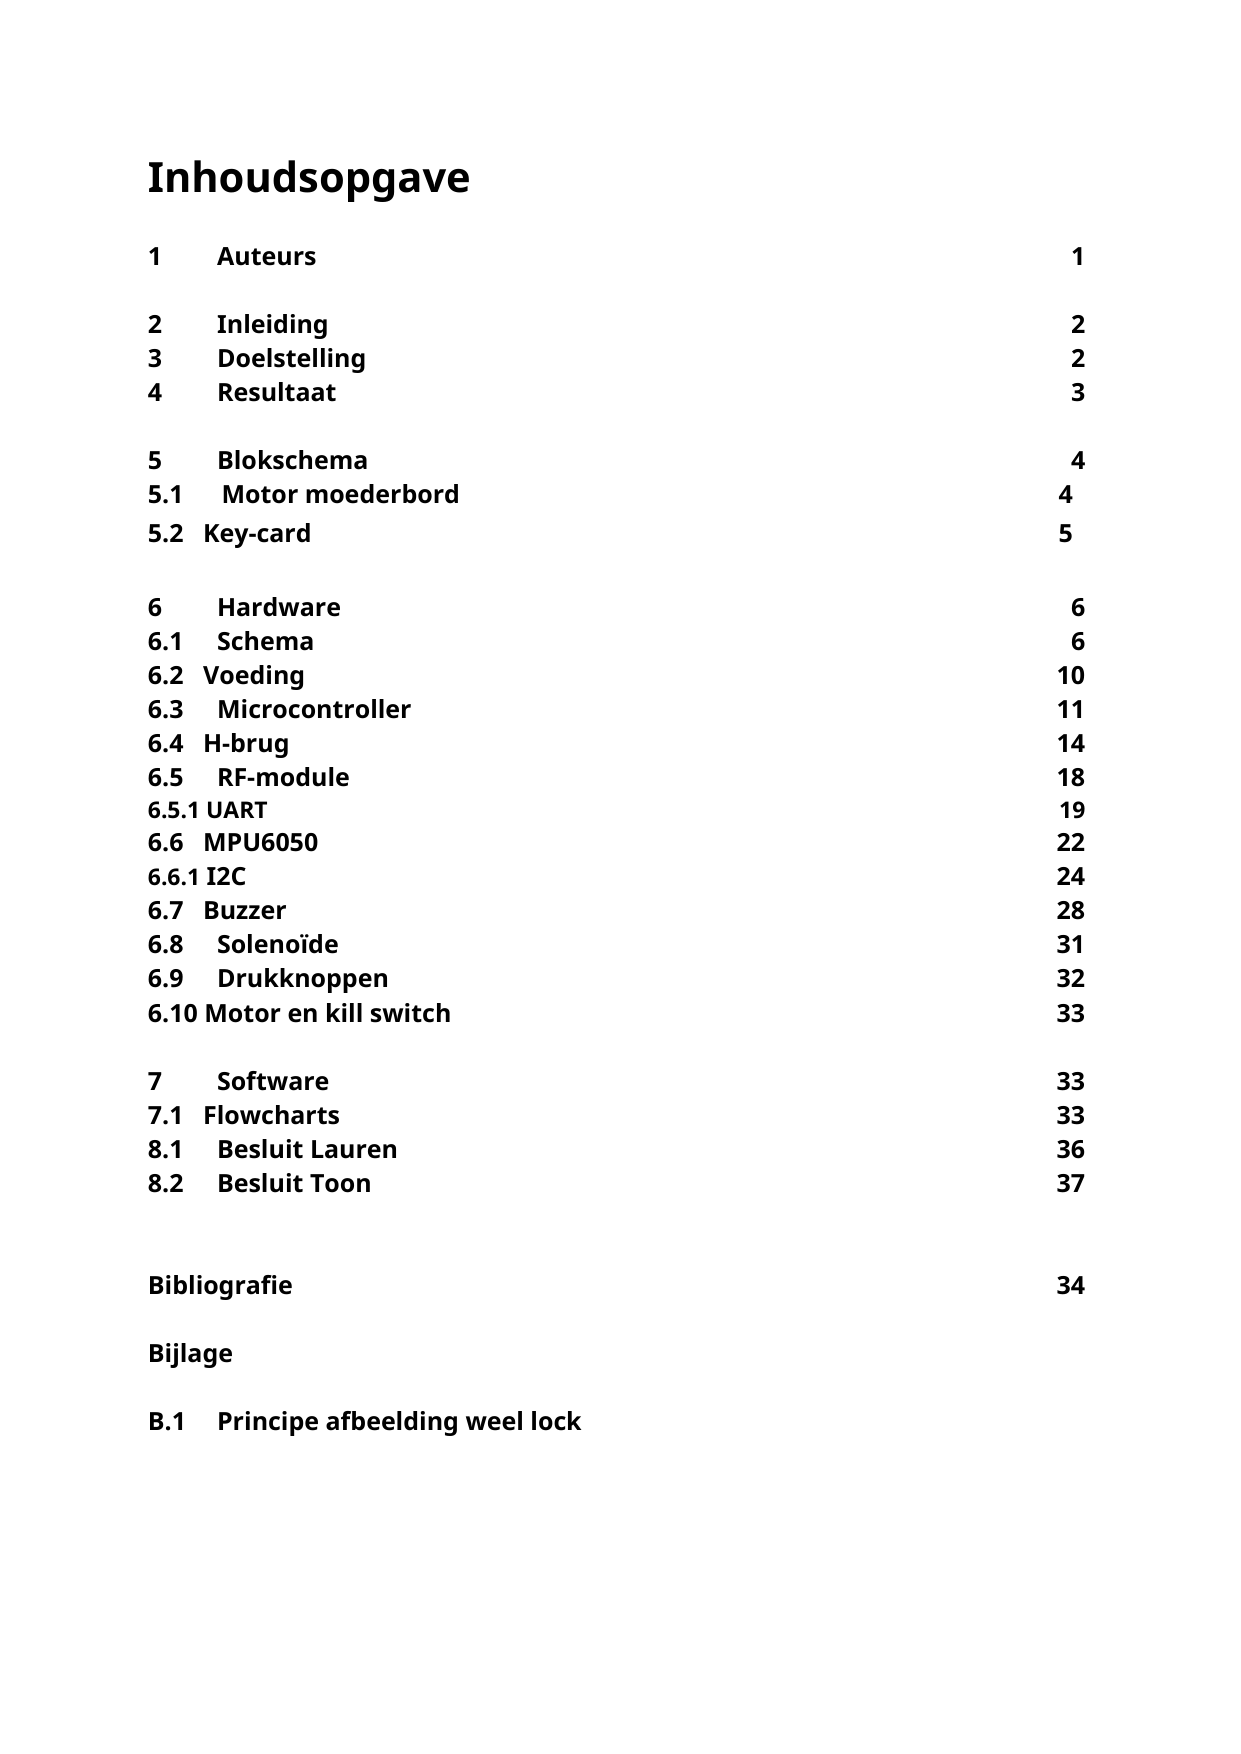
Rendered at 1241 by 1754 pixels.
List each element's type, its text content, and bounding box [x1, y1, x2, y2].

text 3 Doelstelling 2 [148, 341, 1093, 375]
text Bibliografie 34 [148, 1268, 1093, 1302]
text 7 Software 33 [148, 1063, 1093, 1097]
text 2 Inleiding 2 [148, 307, 1093, 341]
text 6.8 Solenoïde 31 [148, 927, 1093, 961]
text 5 Blokschema 4 [148, 443, 1093, 477]
text 6.7 Buzzer 28 [148, 893, 1093, 927]
text 6.10 Motor en kill switch 33 [148, 995, 1093, 1029]
text 1 Auteurs 1 [148, 238, 1093, 272]
subtitle Inhoudsopgave [148, 148, 1093, 204]
text 6.5.1 UART 19 [148, 794, 1093, 825]
text 6 Hardware 6 [148, 589, 1093, 623]
text 5.1 Motor moederbord 4 [148, 477, 1093, 511]
text 8.2 Besluit Toon 37 [148, 1166, 1093, 1199]
text 6.5 RF-module 18 [148, 759, 1093, 794]
text 6.6.1 I2C 24 [148, 859, 1093, 893]
text Bijlage [148, 1336, 1093, 1370]
text 5.2 Key-card 5 [148, 516, 1093, 550]
text 6.4 H-brug 14 [148, 726, 1093, 759]
text 6.1 Schema 6 [148, 623, 1093, 657]
text 7.1 Flowcharts 33 [148, 1097, 1093, 1131]
text 6.6 MPU6050 22 [148, 825, 1093, 859]
text 6.3 Microcontroller 11 [148, 691, 1093, 726]
text 6.2 Voeding 10 [148, 657, 1093, 691]
text B.1 Principe afbeelding weel lock [148, 1404, 1093, 1438]
text 6.9 Drukknoppen 32 [148, 961, 1093, 995]
text 8.1 Besluit Lauren 36 [148, 1131, 1093, 1166]
text 4 Resultaat 3 [148, 375, 1093, 409]
